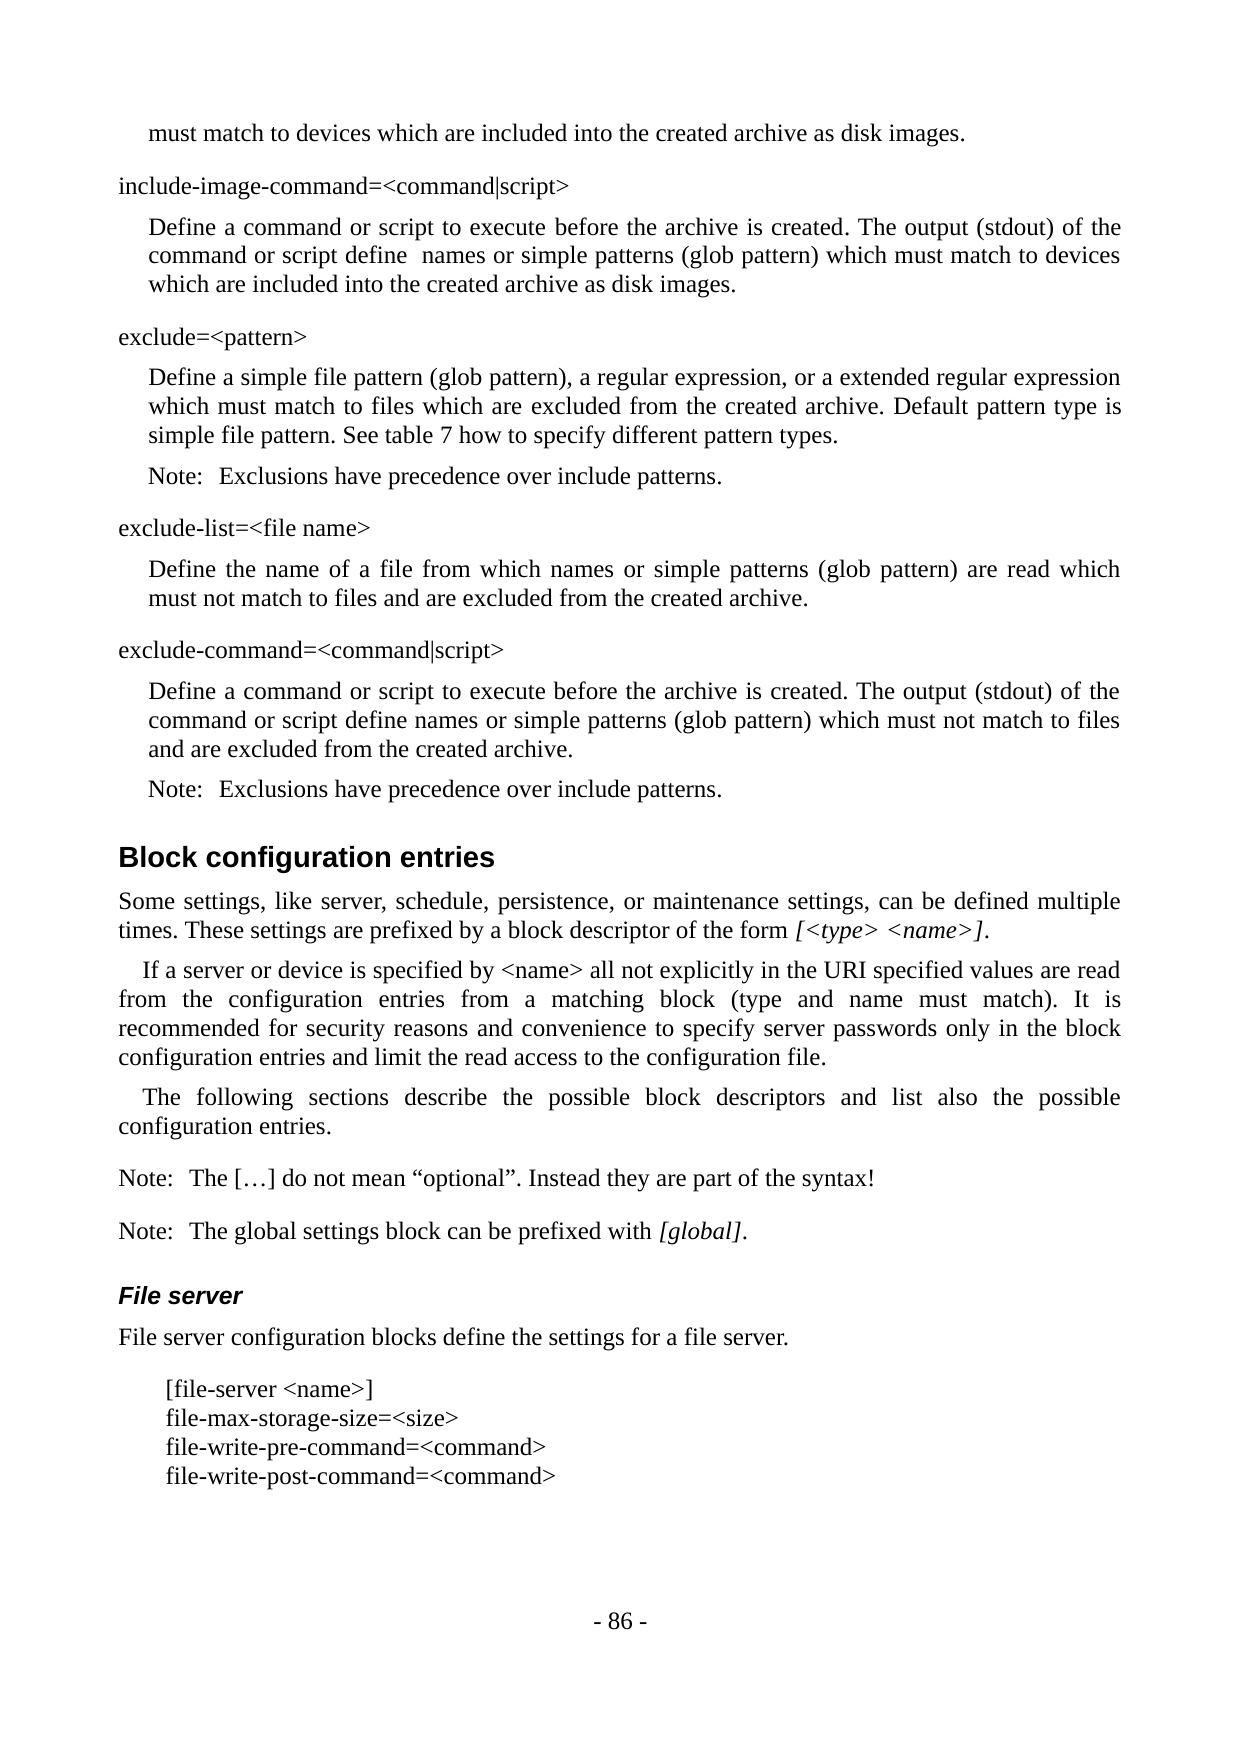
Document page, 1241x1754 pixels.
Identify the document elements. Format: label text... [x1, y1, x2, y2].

text [file-server <name>] [165, 1374, 1122, 1403]
title exclude=<pattern> [118, 322, 1122, 351]
text Define a command or script to execute before the archive is created. The output (stdout) of the command or script define names or simple patterns (glob pattern) which must not match to files and are excluded from the created archive. [148, 676, 1122, 763]
text Note: The global settings block can be prefixed with [global]. [118, 1216, 1122, 1244]
text file-max-storage-size=<size> [165, 1403, 1122, 1432]
text file-write-pre-command=<command> [165, 1432, 1122, 1461]
text Note: Exclusions have precedence over include patterns. [148, 461, 1122, 489]
text Note: The […] do not mean “optional”. Instead they are part of the syntax! [118, 1163, 1122, 1192]
subtitle File server [118, 1281, 1122, 1310]
title include-image-command=<command|script> [118, 171, 1122, 199]
text If a server or device is specified by <name> all not explicitly in the URI specified values are read from the configuration entries from a matching block (type and name must match). It is recommended for security reasons and convenience to specify server passwords only in the block configuration entries and limit the read access to the configuration file. [118, 956, 1122, 1071]
text Define a command or script to execute before the archive is created. The output (stdout) of the command or script define names or simple patterns (glob pattern) which must match to devices which are included into the created archive as disk images. [148, 212, 1122, 298]
text The following sections describe the possible block descriptors and list also the possible configuration entries. [118, 1082, 1122, 1140]
text Note: Exclusions have precedence over include patterns. [148, 774, 1122, 803]
text Define a simple file pattern (glob pattern), a regular expression, or a extended regular expression which must match to files which are excluded from the created archive. Default pattern type is simple file pattern. See table 7 how to specify different pattern types. [148, 362, 1122, 449]
text File server configuration blocks define the settings for a file server. [118, 1322, 1122, 1351]
subtitle Block configuration entries [118, 840, 1122, 874]
text file-write-post-command=<command> [165, 1461, 1122, 1489]
title exclude-list=<file name> [118, 513, 1122, 542]
text must match to devices which are included into the created archive as disk images. [148, 118, 1122, 147]
text Define the name of a file from which names or simple patterns (glob pattern) are read which must not match to files and are excluded from the created archive. [148, 554, 1122, 612]
title exclude-command=<command|script> [118, 636, 1122, 664]
text Some settings, like server, schedule, persistence, or maintenance settings, can be defined multiple times. These settings are prefixed by a block descriptor of the form [<type> <name>]. [118, 886, 1122, 944]
